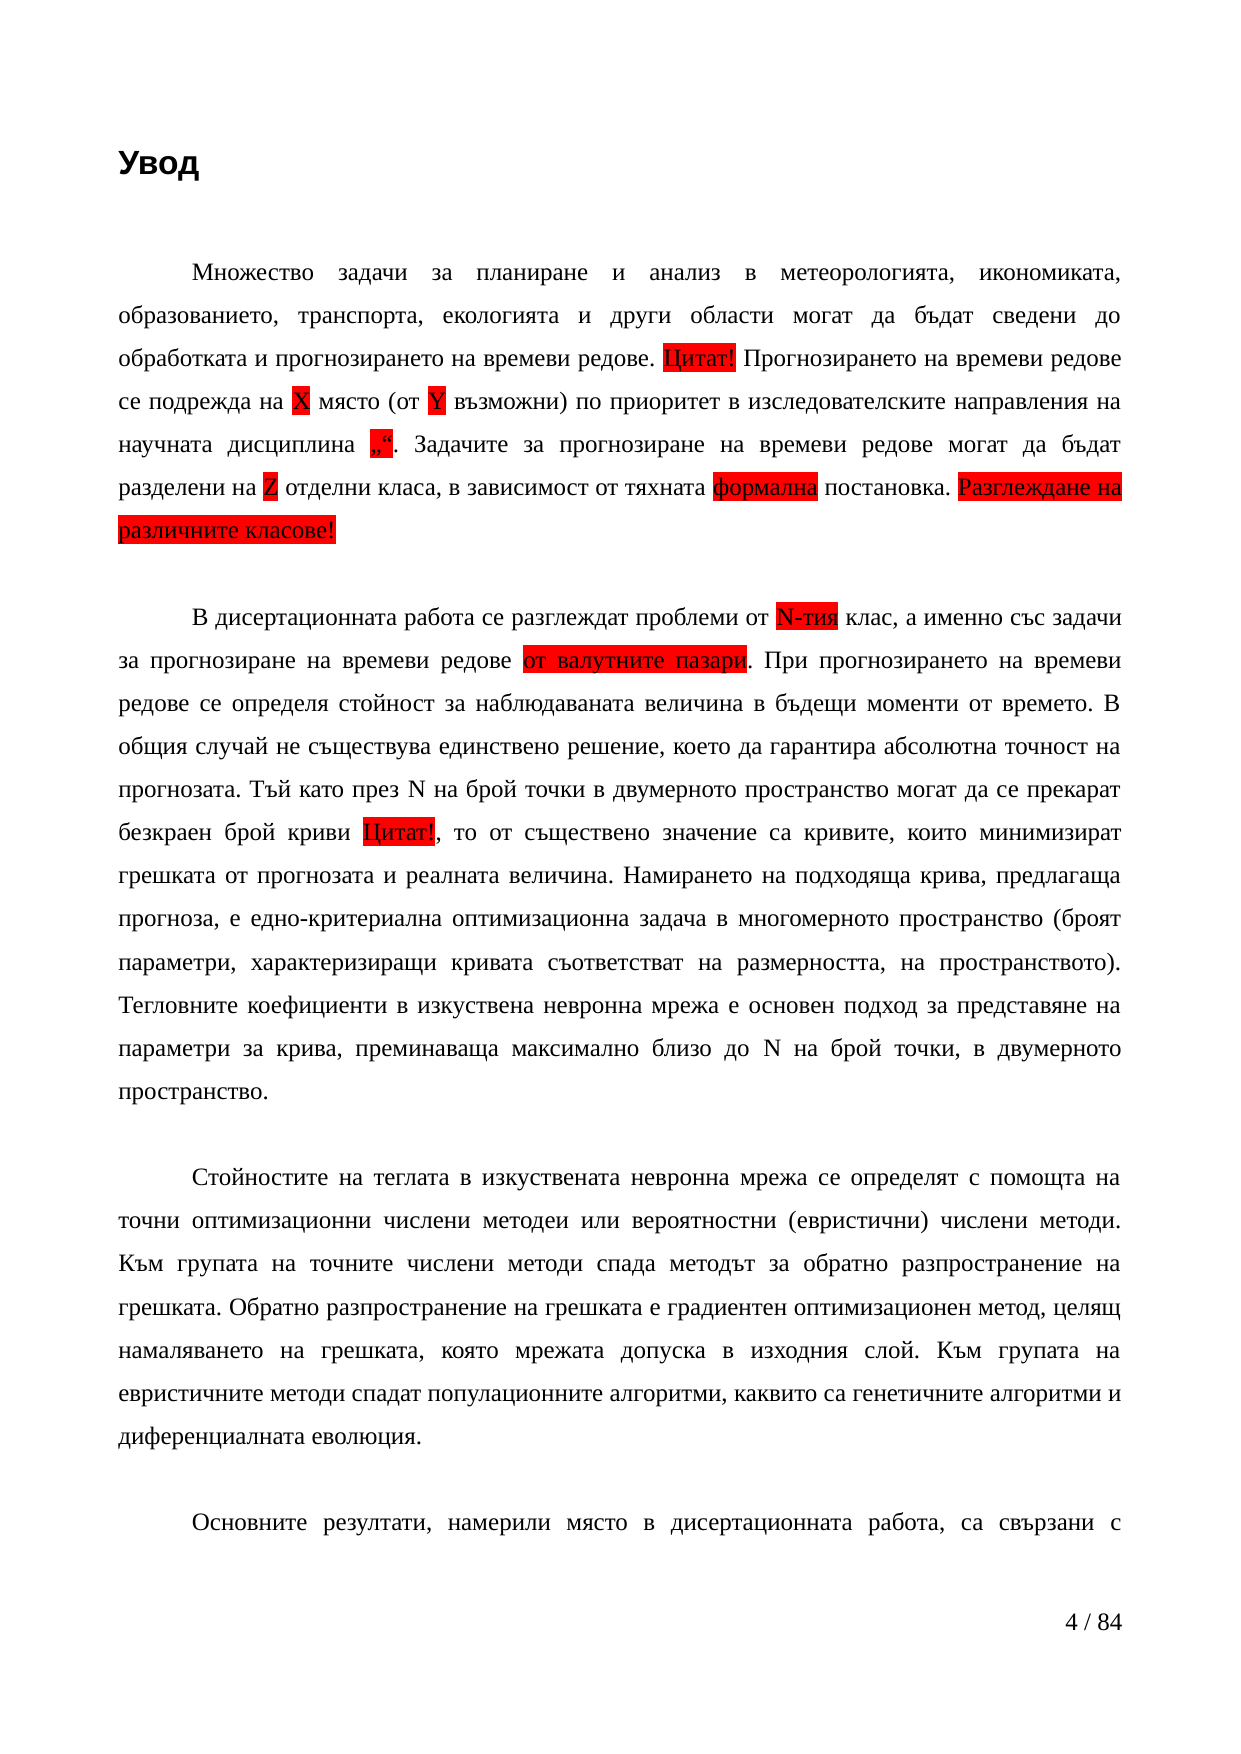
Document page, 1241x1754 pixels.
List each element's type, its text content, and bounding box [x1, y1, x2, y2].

text Стойностите на теглата в изкуствената невронна мрежа се определят с помощта на точни оптимизационни числени методеи или вероятностни (евристични) числени методи. Към групата на точните числени методи спада методът за обратно разпространение на грешката. Обратно разпространение на грешката е градиентен оптимизационен метод, целящ намаляването на грешката, която мрежата допуска в изходния слой. Към групата на евристичните методи спадат популационните алгоритми, каквито са генетичните алгоритми и диференциалната еволюция. [118, 1162, 1122, 1450]
text Множество задачи за планиране и анализ в метеорологията, икономиката, образованието, транспорта, екологията и други области могат да бъдат сведени до обработката и прогнозирането на времеви редове. Цитат! Прогнозирането на времеви редове се подрежда на X място (от Y възможни) по приоритет в изследователските направления на научната дисциплина „“. Задачите за прогнозиране на времеви редове могат да бъдат разделени на Z отделни класа, в зависимост от тяхната формална постановка. Разглеждане на различните класове! [118, 257, 1122, 544]
text В дисертационната работа се разглеждат проблеми от N-тия клас, а именно със задачи за прогнозиране на времеви редове от валутните пазари. При прогнозирането на времеви редове се определя стойност за наблюдаваната величина в бъдещи моменти от времето. В общия случай не съществува единствено решение, което да гарантира абсолютна точност на прогнозата. Тъй като през N на брой точки в двумерното пространство могат да се прекарат безкраен брой криви Цитат!, то от съществено значение са кривите, които минимизират грешката от прогнозата и реалната величина. Намирането на подходяща крива, предлагаща прогноза, е едно-критериална оптимизационна задача в многомерното пространство (броят параметри, характеризиращи кривата съответстват на размерността, на пространството). Тегловните коефициенти в изкуствена невронна мрежа е основен подход за представяне на параметри за крива, преминаваща максимално близо до N на брой точки, в двумерното пространство. [118, 602, 1122, 1105]
text Основните резултати, намерили място в дисертационната работа, са свързани с [118, 1507, 1122, 1536]
subtitle Увод [118, 143, 1122, 182]
